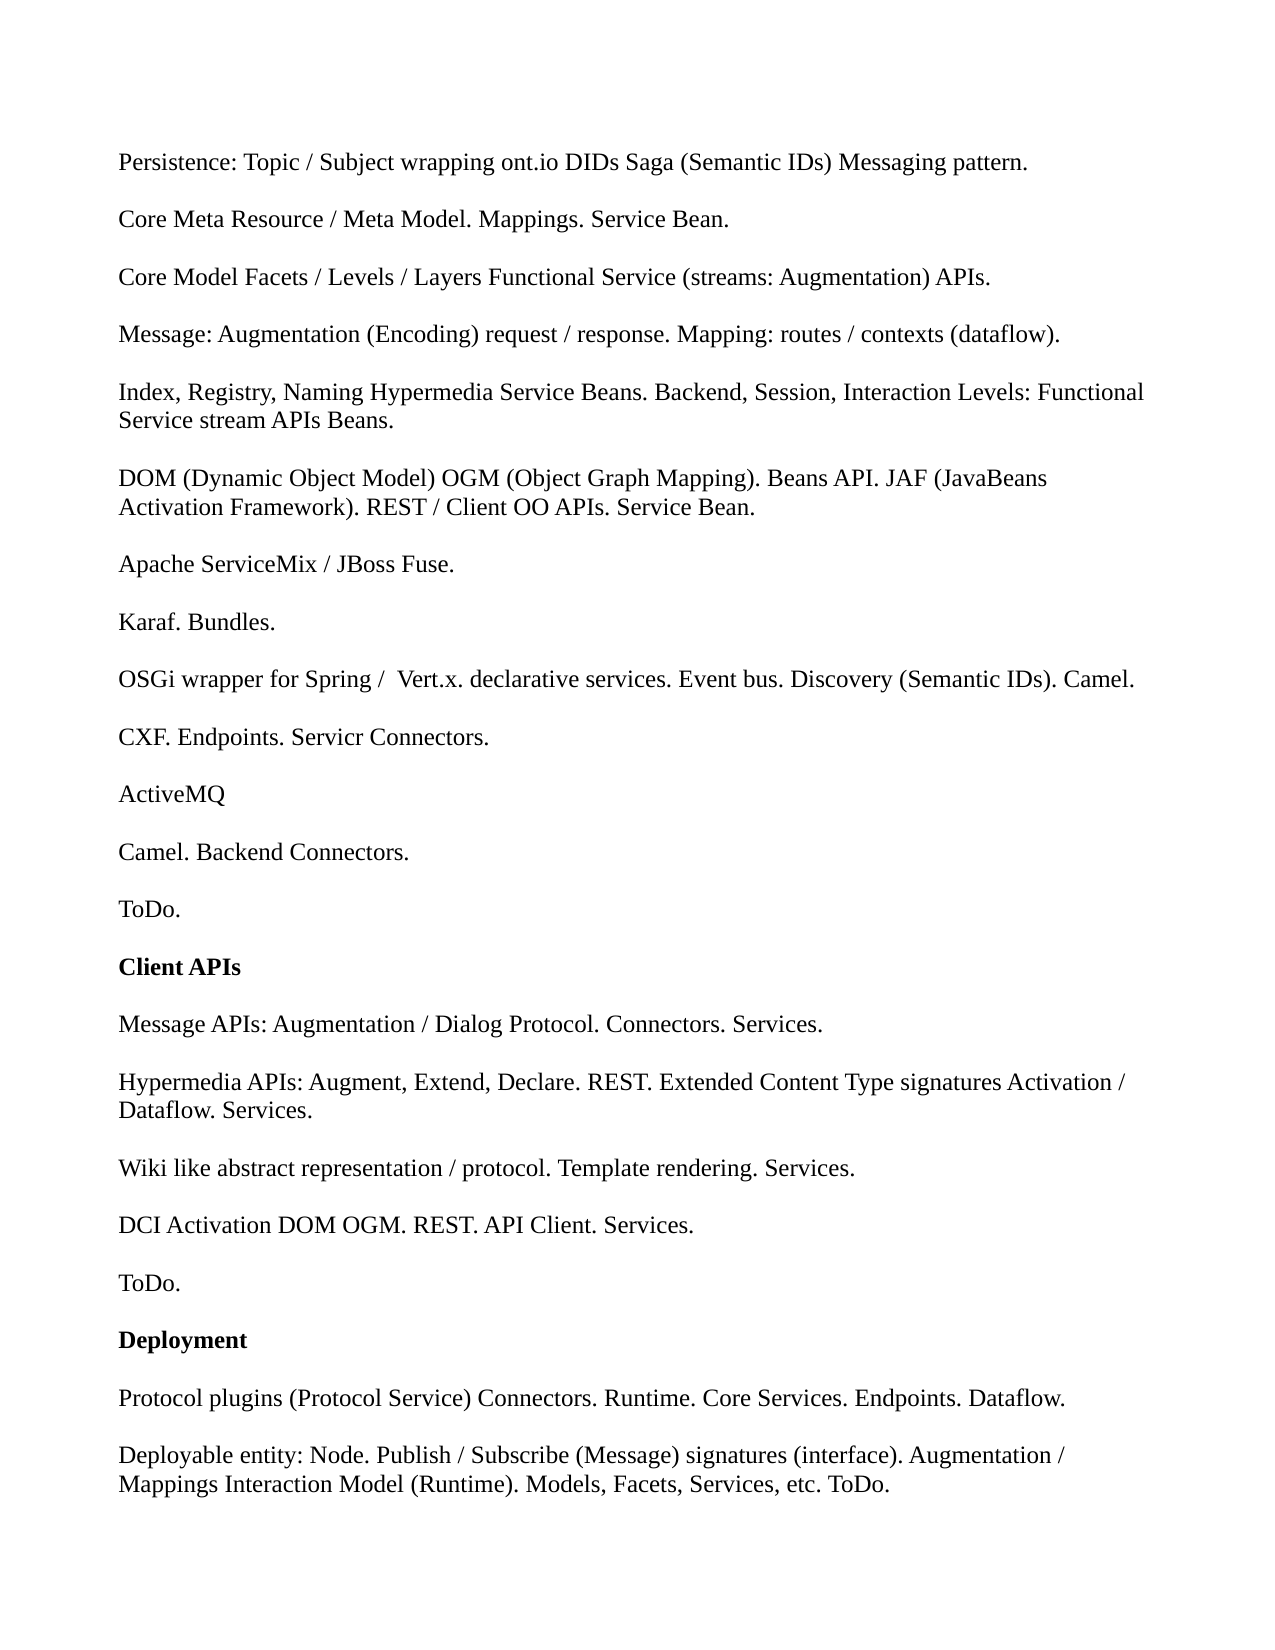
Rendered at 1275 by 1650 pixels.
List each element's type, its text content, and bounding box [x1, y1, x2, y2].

text DOM (Dynamic Object Model) OGM (Object Graph Mapping). Beans API. JAF (JavaBeans Activation Framework). REST / Client OO APIs. Service Bean. [118, 463, 1157, 521]
text Protocol plugins (Protocol Service) Connectors. Runtime. Core Services. Endpoints. Dataflow. [118, 1383, 1157, 1412]
text ToDo. [118, 894, 1157, 923]
text Wiki like abstract representation / protocol. Template rendering. Services. [118, 1153, 1157, 1182]
text OSGi wrapper for Spring / Vert.x. declarative services. Event bus. Discovery (Semantic IDs). Camel. [118, 664, 1157, 693]
text Deployable entity: Node. Publish / Subscribe (Message) signatures (interface). Augmentation / Mappings Interaction Model (Runtime). Models, Facets, Services, etc. ToDo. [118, 1441, 1157, 1498]
text Message: Augmentation (Encoding) request / response. Mapping: routes / contexts (dataflow). [118, 319, 1157, 348]
text Deployment [118, 1326, 1157, 1354]
text DCI Activation DOM OGM. REST. API Client. Services. [118, 1211, 1157, 1239]
text Persistence: Topic / Subject wrapping ont.io DIDs Saga (Semantic IDs) Messaging pattern. [118, 147, 1157, 176]
text Camel. Backend Connectors. [118, 837, 1157, 866]
text CXF. Endpoints. Servicr Connectors. [118, 722, 1157, 751]
text Index, Registry, Naming Hypermedia Service Beans. Backend, Session, Interaction Levels: Functional Service stream APIs Beans. [118, 377, 1157, 434]
text ToDo. [118, 1268, 1157, 1297]
text Client APIs [118, 952, 1157, 981]
text Core Model Facets / Levels / Layers Functional Service (streams: Augmentation) APIs. [118, 262, 1157, 291]
text Apache ServiceMix / JBoss Fuse. [118, 549, 1157, 578]
text Karaf. Bundles. [118, 607, 1157, 636]
text Message APIs: Augmentation / Dialog Protocol. Connectors. Services. [118, 1009, 1157, 1038]
text ActiveMQ [118, 779, 1157, 808]
text Hypermedia APIs: Augment, Extend, Declare. REST. Extended Content Type signatures Activation / Dataflow. Services. [118, 1067, 1157, 1124]
text Core Meta Resource / Meta Model. Mappings. Service Bean. [118, 204, 1157, 233]
